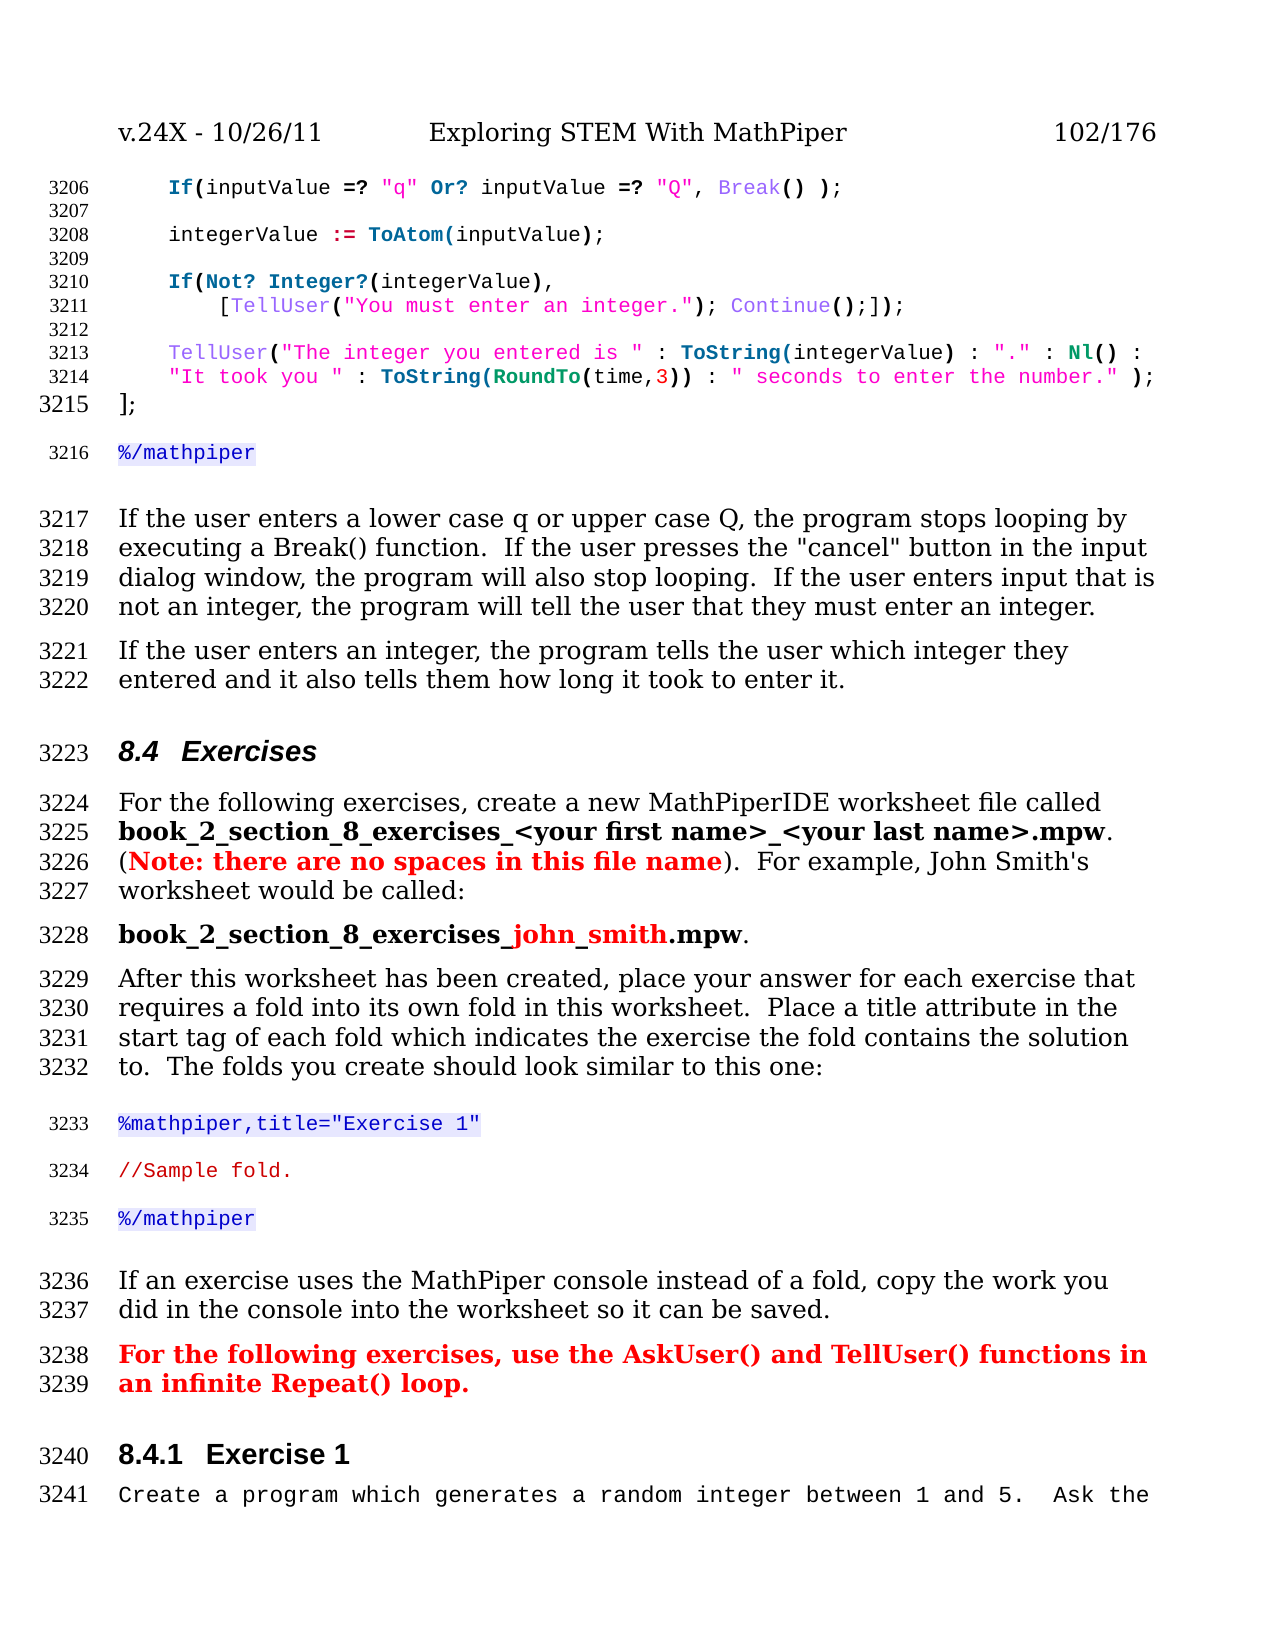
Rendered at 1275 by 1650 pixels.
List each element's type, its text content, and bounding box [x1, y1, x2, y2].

text If the user enters an integer, the program tells the user which integer they entered and it also tells them how long it took to enter it. [118, 636, 1157, 694]
text "It took you " : ToString(RoundTo(time,3)) : " seconds to enter the number." ); [118, 366, 1157, 389]
text [TellUser("You must enter an integer."); Continue();]); [118, 295, 1157, 319]
text For the following exercises, use the AskUser() and TellUser() functions in an infinite Repeat() loop. [118, 1339, 1157, 1398]
subtitle Exercises [118, 733, 1157, 767]
text ]; [118, 389, 1157, 419]
text integerValue := ToAtom(inputValue); [118, 224, 1157, 248]
text %/mathpiper [118, 1208, 1157, 1231]
text //Sample fold. [118, 1160, 1157, 1184]
text For the following exercises, create a new MathPiperIDE worksheet file called book_2_section_8_exercises_<your first name>_<your last name>.mpw. (Note: there are no spaces in this file name). For example, John Smith's worksheet would be called: [118, 788, 1157, 905]
text book_2_section_8_exercises_john_smith.mpw. [118, 920, 1157, 949]
text After this worksheet has been created, place your answer for each exercise that requires a fold into its own fold in this worksheet. Place a title attribute in the start tag of each fold which indicates the exercise the fold contains the solution to. The folds you create should look similar to this one: [118, 964, 1157, 1081]
text If(Not? Integer?(integerValue), [118, 271, 1157, 295]
text %/mathpiper [118, 442, 1157, 466]
subtitle Exercise 1 [118, 1437, 1157, 1471]
text If an exercise uses the MathPiper console instead of a fold, copy the work you did in the console into the worksheet so it can be saved. [118, 1266, 1157, 1324]
text Create a program which generates a random integer between 1 and 5. Ask the [118, 1483, 1157, 1509]
text TellUser("The integer you entered is " : ToString(integerValue) : "." : Nl() : [118, 342, 1157, 366]
text If the user enters a lower case q or upper case Q, the program stops looping by executing a Break() function. If the user presses the "cancel" button in the input dialog window, the program will also stop looping. If the user enters input that is not an integer, the program will tell the user that they must enter an integer. [118, 504, 1157, 621]
text If(inputValue =? "q" Or? inputValue =? "Q", Break() ); [118, 177, 1157, 200]
text %mathpiper,title="Exercise 1" [118, 1113, 1157, 1137]
